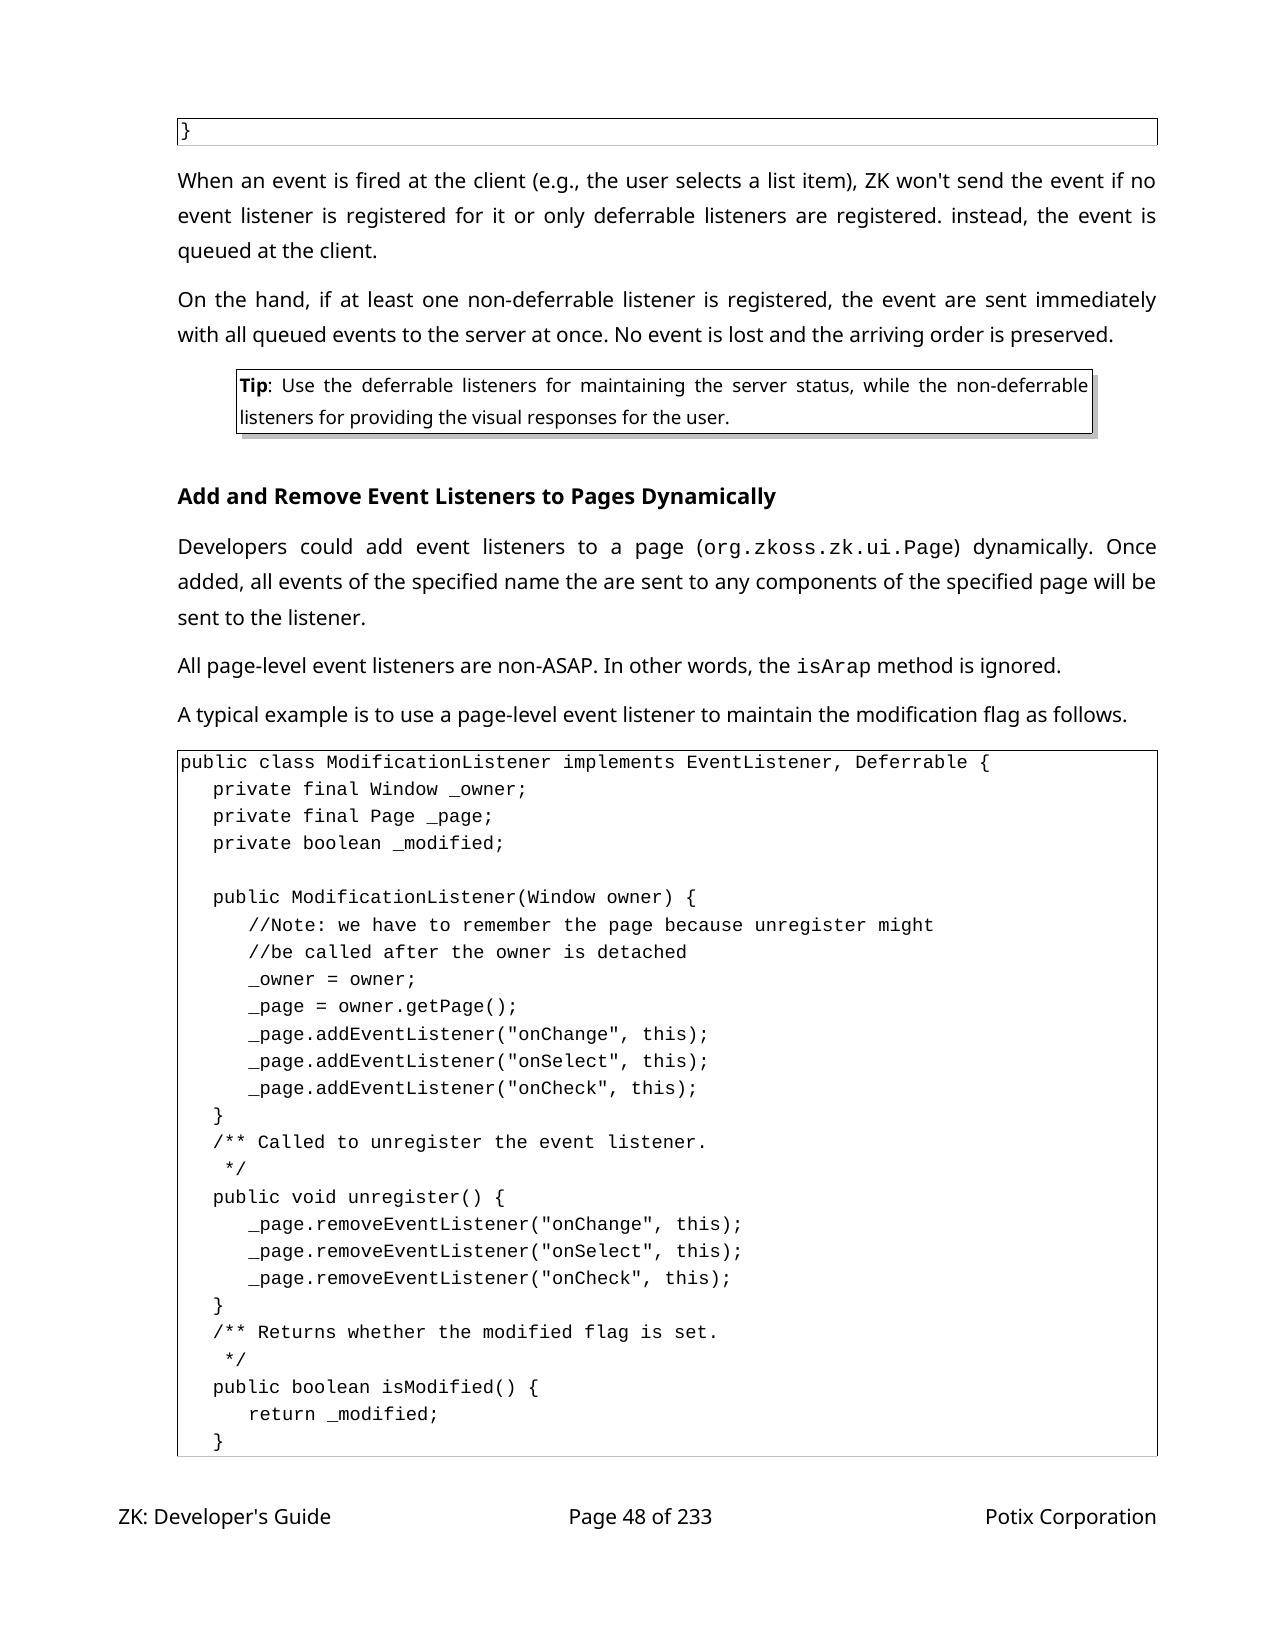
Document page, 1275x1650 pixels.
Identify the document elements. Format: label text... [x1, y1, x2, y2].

text public void unregister() { [178, 1184, 1157, 1209]
text _page.addEventListener("onChange", this); [178, 1021, 1157, 1046]
text /** Called to unregister the event listener. [178, 1130, 1157, 1154]
text _page.addEventListener("onSelect", this); [178, 1048, 1157, 1073]
text private boolean _modified; [178, 831, 1157, 855]
text When an event is fired at the client (e.g., the user selects a list item), ZK won't send the event if no event listener is registered for it or only deferrable listeners are registered. instead, the event is queued at the client. [177, 166, 1157, 265]
text All page-level event listeners are non-ASAP. In other words, the isArap method is ignored. [177, 651, 1157, 680]
text private final Window _owner; [178, 777, 1157, 801]
text public class ModificationListener implements EventListener, Deferrable { [178, 751, 1157, 774]
text //be called after the owner is detached [178, 940, 1157, 964]
text //Note: we have to remember the page because unregister might [178, 913, 1157, 937]
text } [178, 119, 1157, 145]
text } [178, 1293, 1157, 1317]
text _owner = owner; [178, 967, 1157, 991]
text Tip: Use the deferrable listeners for maintaining the server status, while the non-deferrable listeners for providing the visual responses for the user. [237, 370, 1092, 433]
text _page.addEventListener("onCheck", this); [178, 1076, 1157, 1100]
text On the hand, if at least one non-deferrable listener is registered, the event are sent immediately with all queued events to the server at once. No event is lost and the arriving order is preserved. [177, 285, 1157, 349]
text */ [178, 1348, 1157, 1372]
text Developers could add event listeners to a page (org.zkoss.zk.ui.Page) dynamically. Once added, all events of the specified name the are sent to any components of the specified page will be sent to the listener. [177, 532, 1157, 631]
text return _modified; [178, 1402, 1157, 1426]
text private final Page _page; [178, 804, 1157, 828]
text } [178, 1103, 1157, 1127]
text /** Returns whether the modified flag is set. [178, 1320, 1157, 1345]
text public boolean isModified() { [178, 1375, 1157, 1399]
text _page.removeEventListener("onChange", this); [178, 1212, 1157, 1236]
text _page.removeEventListener("onSelect", this); [178, 1239, 1157, 1263]
subtitle Add and Remove Event Listeners to Pages Dynamically [177, 481, 1157, 511]
text _page.removeEventListener("onCheck", this); [178, 1266, 1157, 1290]
text } [178, 1429, 1157, 1456]
text _page = owner.getPage(); [178, 994, 1157, 1018]
text */ [178, 1157, 1157, 1182]
text A typical example is to use a page-level event listener to maintain the modification flag as follows. [177, 701, 1157, 729]
text public ModificationListener(Window owner) { [178, 885, 1157, 910]
